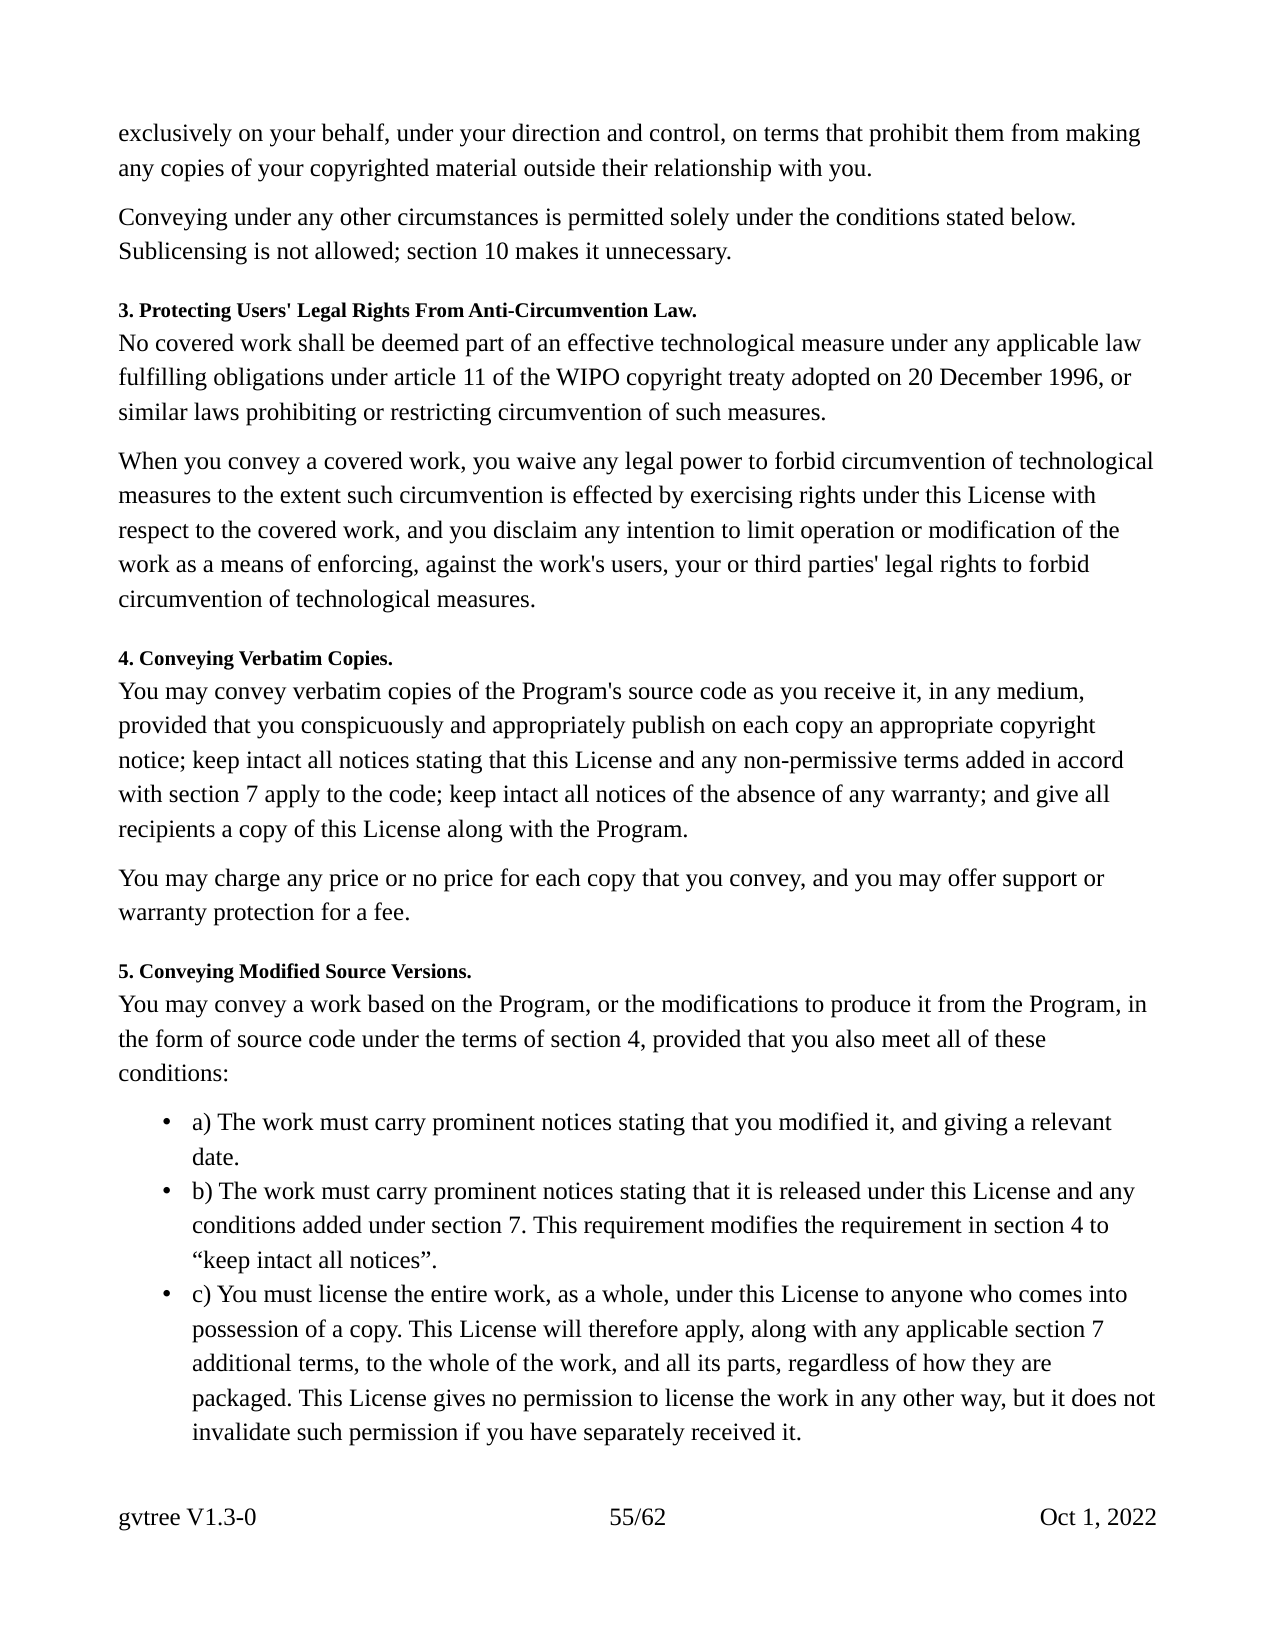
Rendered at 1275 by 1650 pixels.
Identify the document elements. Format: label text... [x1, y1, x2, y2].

subtitle 4. Conveying Verbatim Copies. [118, 646, 1157, 669]
list c) You must license the entire work, as a whole, under this License to anyone who comes into possession of a copy. This License will therefore apply, along with any applicable section 7 additional terms, to the whole of the work, and all its parts, regardless of how they are packaged. This License gives no permission to license the work in any other way, but it does not invalidate such permission if you have separately received it. [162, 1279, 1157, 1446]
list a) The work must carry prominent notices stating that you modified it, and giving a relevant date. [162, 1107, 1157, 1170]
text No covered work shall be deemed part of an effective technological measure under any applicable law fulfilling obligations under article 11 of the WIPO copyright treaty adopted on 20 December 1996, or similar laws prohibiting or restricting circumvention of such measures. [118, 328, 1157, 426]
list b) The work must carry prominent notices stating that it is released under this License and any conditions added under section 7. This requirement modifies the requirement in section 4 to “keep intact all notices”. [162, 1176, 1157, 1274]
subtitle 3. Protecting Users' Legal Rights From Anti-Circumvention Law. [118, 298, 1157, 322]
text You may charge any price or no price for each copy that you convey, and you may offer support or warranty protection for a fee. [118, 863, 1157, 926]
text Conveying under any other circumstances is permitted solely under the conditions stated below. Sublicensing is not allowed; section 10 makes it unnecessary. [118, 202, 1157, 265]
text exclusively on your behalf, under your direction and control, on terms that prohibit them from making any copies of your copyrighted material outside their relationship with you. [118, 118, 1157, 181]
subtitle 5. Conveying Modified Source Versions. [118, 959, 1157, 983]
text You may convey a work based on the Program, or the modifications to produce it from the Program, in the form of source code under the terms of section 4, provided that you also meet all of these conditions: [118, 989, 1157, 1087]
text You may convey verbatim copies of the Program's source code as you receive it, in any medium, provided that you conspicuously and appropriately publish on each copy an appropriate copyright notice; keep intact all notices stating that this License and any non-permissive terms added in accord with section 7 apply to the code; keep intact all notices of the absence of any warranty; and give all recipients a copy of this License along with the Program. [118, 676, 1157, 842]
text When you convey a covered work, you waive any legal power to forbid circumvention of technological measures to the extent such circumvention is effected by exercising rights under this License with respect to the covered work, and you disclaim any intention to limit operation or modification of the work as a means of enforcing, against the work's users, your or third parties' legal rights to forbid circumvention of technological measures. [118, 446, 1157, 613]
